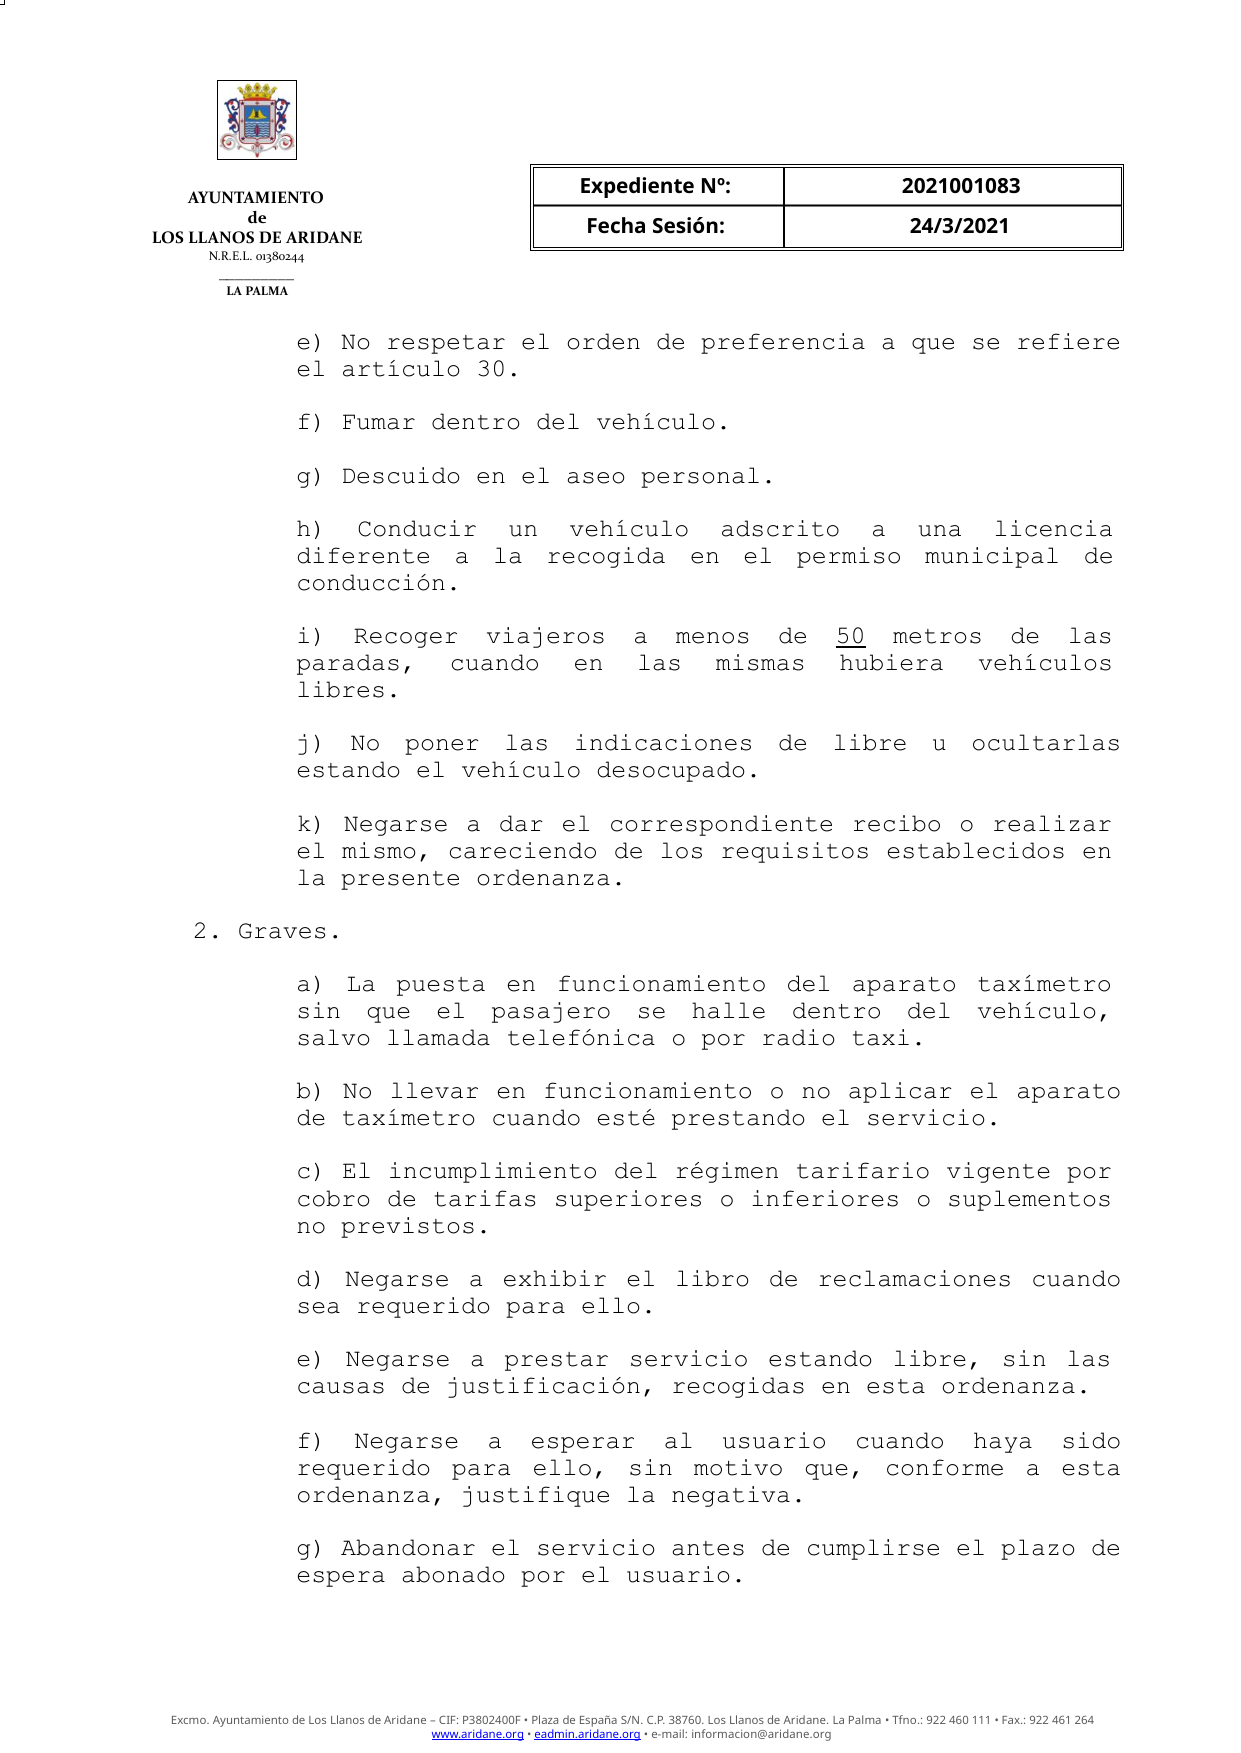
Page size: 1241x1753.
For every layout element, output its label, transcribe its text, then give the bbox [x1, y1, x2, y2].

text Expediente Nº: [579, 173, 761, 198]
text sin que el pasajero se halle dentro del vehículo, [296, 997, 1137, 1024]
text e) Negarse a prestar servicio estando libre, sin las [296, 1344, 1136, 1372]
text www.aridane.org • eadmin.aridane.org • e-mail: informacion@aridane.org [431, 1727, 1095, 1741]
text f) Fumar dentro del vehículo. [296, 407, 756, 435]
text d) Negarse a exhibir el libro de reclamaciones cuando [296, 1263, 1146, 1292]
text requerido para ello, sin motivo que, conforme a esta [296, 1454, 1146, 1481]
text causas de justificación, recogidas en esta ordenanza. [296, 1372, 1136, 1399]
text k) Negarse a dar el correspondiente recibo o realizar [296, 808, 1137, 837]
text a) La puesta en funcionamiento del aparato taxímetro [296, 969, 1137, 997]
text 2021001083 [902, 173, 1059, 198]
text 24/3/2021 [909, 214, 1059, 239]
text ordenanza, justifique la negativa. [296, 1481, 1146, 1508]
picture [531, 165, 1123, 250]
text g) Descuido en el aseo personal. [296, 460, 801, 489]
text 2. Graves. [193, 915, 368, 944]
text h) Conducir un vehículo adscrito a una licencia [296, 514, 1138, 542]
text sea requerido para ello. [296, 1292, 1146, 1319]
text ________ [226, 266, 317, 282]
text e) No respetar el orden de preferencia a que se refiere [296, 327, 1146, 355]
text paradas, cuando en las mismas hubiera vehículos [296, 649, 1138, 676]
text de taxímetro cuando esté prestando el servicio. [296, 1104, 1146, 1131]
text LA PALMA [226, 286, 317, 298]
text _ [219, 266, 226, 279]
text el artículo 30. [296, 355, 1146, 382]
text j) No poner las indicaciones de libre u ocultarlas [296, 728, 1146, 757]
text LOS LLANOS DE ARIDANE [152, 230, 387, 247]
text g) Abandonar el servicio antes de cumplirse el plazo de [296, 1533, 1146, 1561]
text diferente a la recogida en el permiso municipal de [296, 542, 1138, 569]
text el mismo, careciendo de los requisitos establecidos en [296, 837, 1137, 863]
text conducción. [296, 569, 1138, 596]
text _ [317, 266, 327, 282]
text f) Negarse a esperar al usuario cuando haya sido [296, 1426, 1146, 1454]
text i) Recoger viajeros a menos de 50 metros de las [296, 621, 1138, 649]
text Fecha Sesión: [586, 214, 761, 239]
text c) El incumplimiento del régimen tarifario vigente por [296, 1156, 1137, 1185]
text N.R.E.L. 01380244 [208, 250, 327, 262]
text Excmo. Ayuntamiento de Los Llanos de Aridane – CIF: P3802400F • Plaza de España S/N. C.P. 38760. Los Llanos de Aridane. La Palma • Tfno.: 922 460 111 • Fax.: 922 461 264 [171, 1713, 1095, 1727]
text cobro de tarifas superiores o inferiores o suplementos [296, 1185, 1137, 1212]
text la presente ordenanza. [296, 863, 1137, 890]
picture [218, 81, 296, 159]
text no previstos. [296, 1212, 1137, 1238]
text estando el vehículo desocupado. [296, 757, 1146, 783]
text espera abonado por el usuario. [296, 1561, 1146, 1588]
text libres. [296, 676, 1138, 703]
text AYUNTAMIENTO [188, 190, 387, 207]
text de [247, 210, 387, 227]
text b) No llevar en funcionamiento o no aplicar el aparato [296, 1076, 1146, 1104]
text salvo llamada telefónica o por radio taxi. [296, 1024, 1137, 1051]
